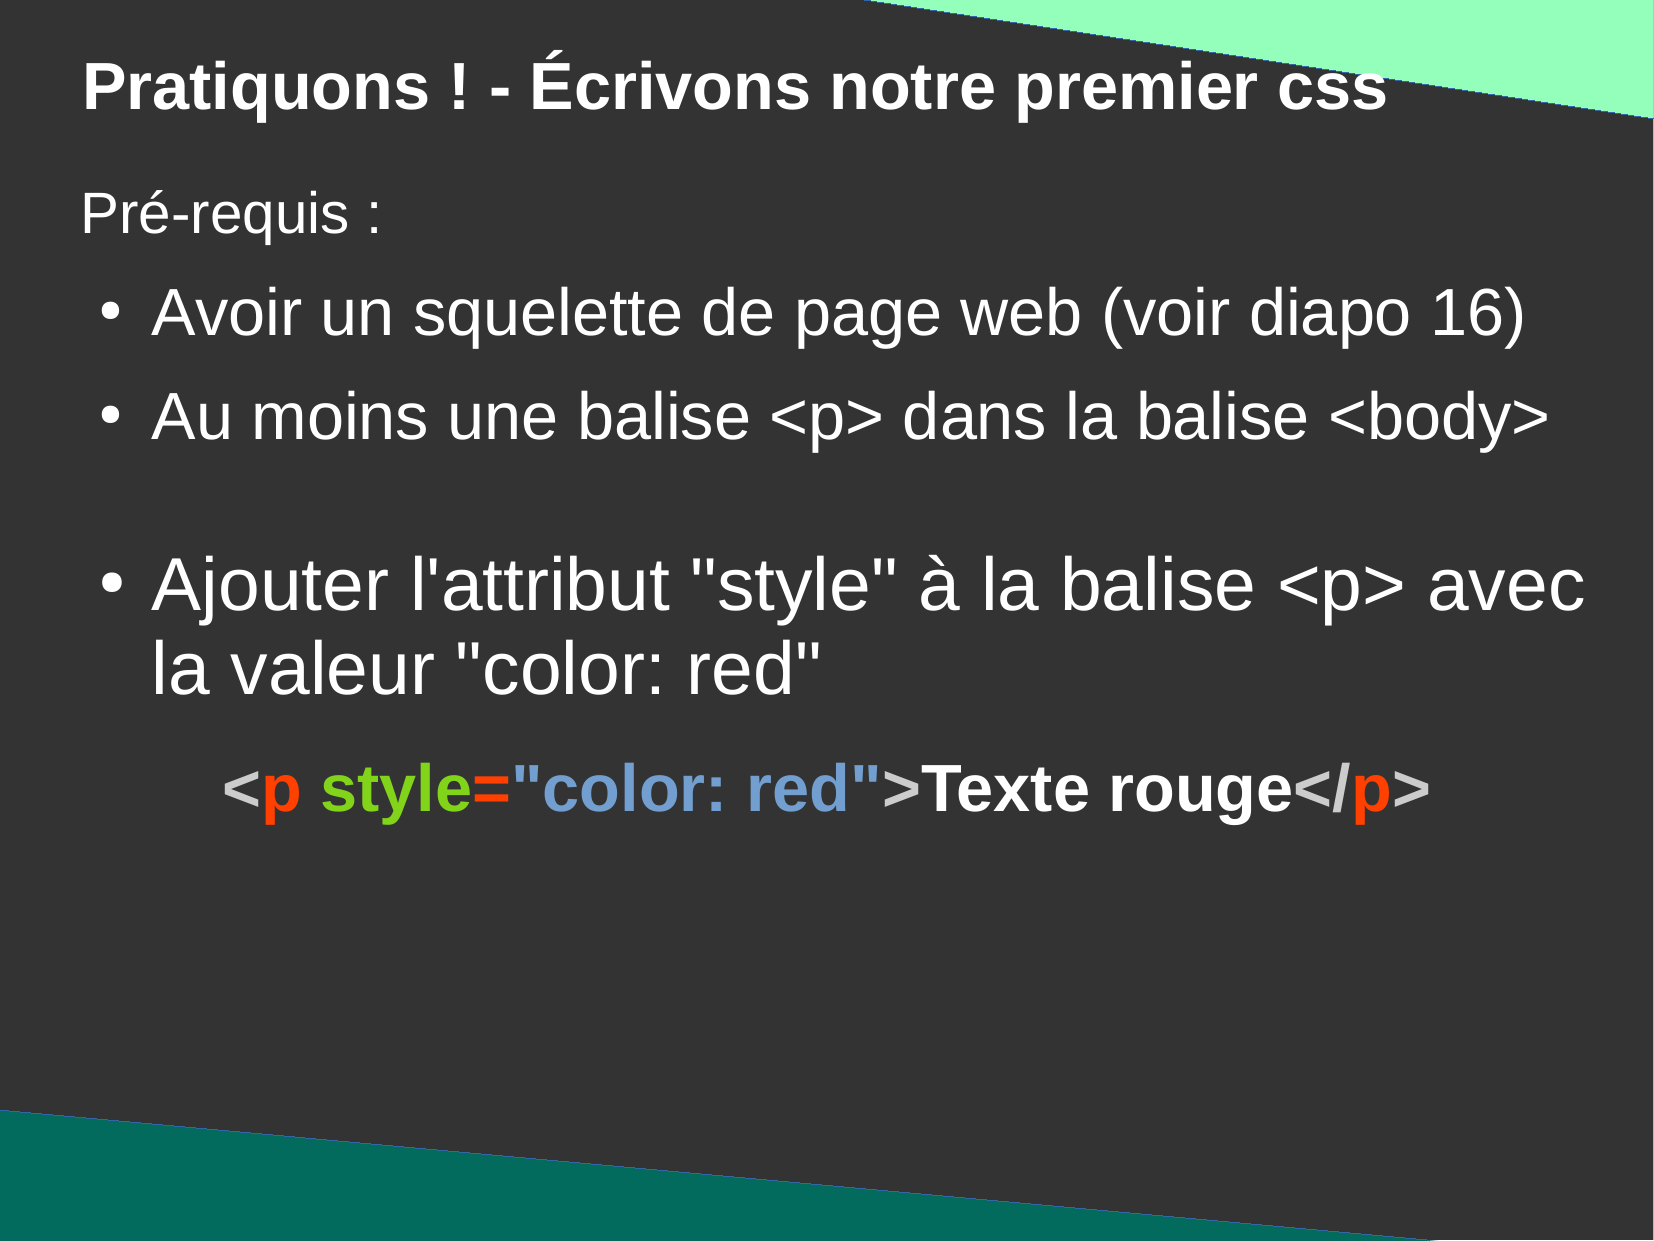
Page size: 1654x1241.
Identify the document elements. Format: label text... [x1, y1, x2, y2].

list Pré-requis : Avoir un squelette de page web (voir diapo 16) Au moins une balise <p> dans la balise <body> [80, 180, 1620, 473]
list Ajouter l'attribut "style" à la balise <p> avec la valeur "color: red" [80, 542, 1605, 721]
text_box [864, 0, 1654, 119]
text_box <p style="color: red">Texte rouge</p> [189, 744, 1465, 952]
title Pratiquons ! - Écrivons notre premier css [82, 49, 1571, 152]
